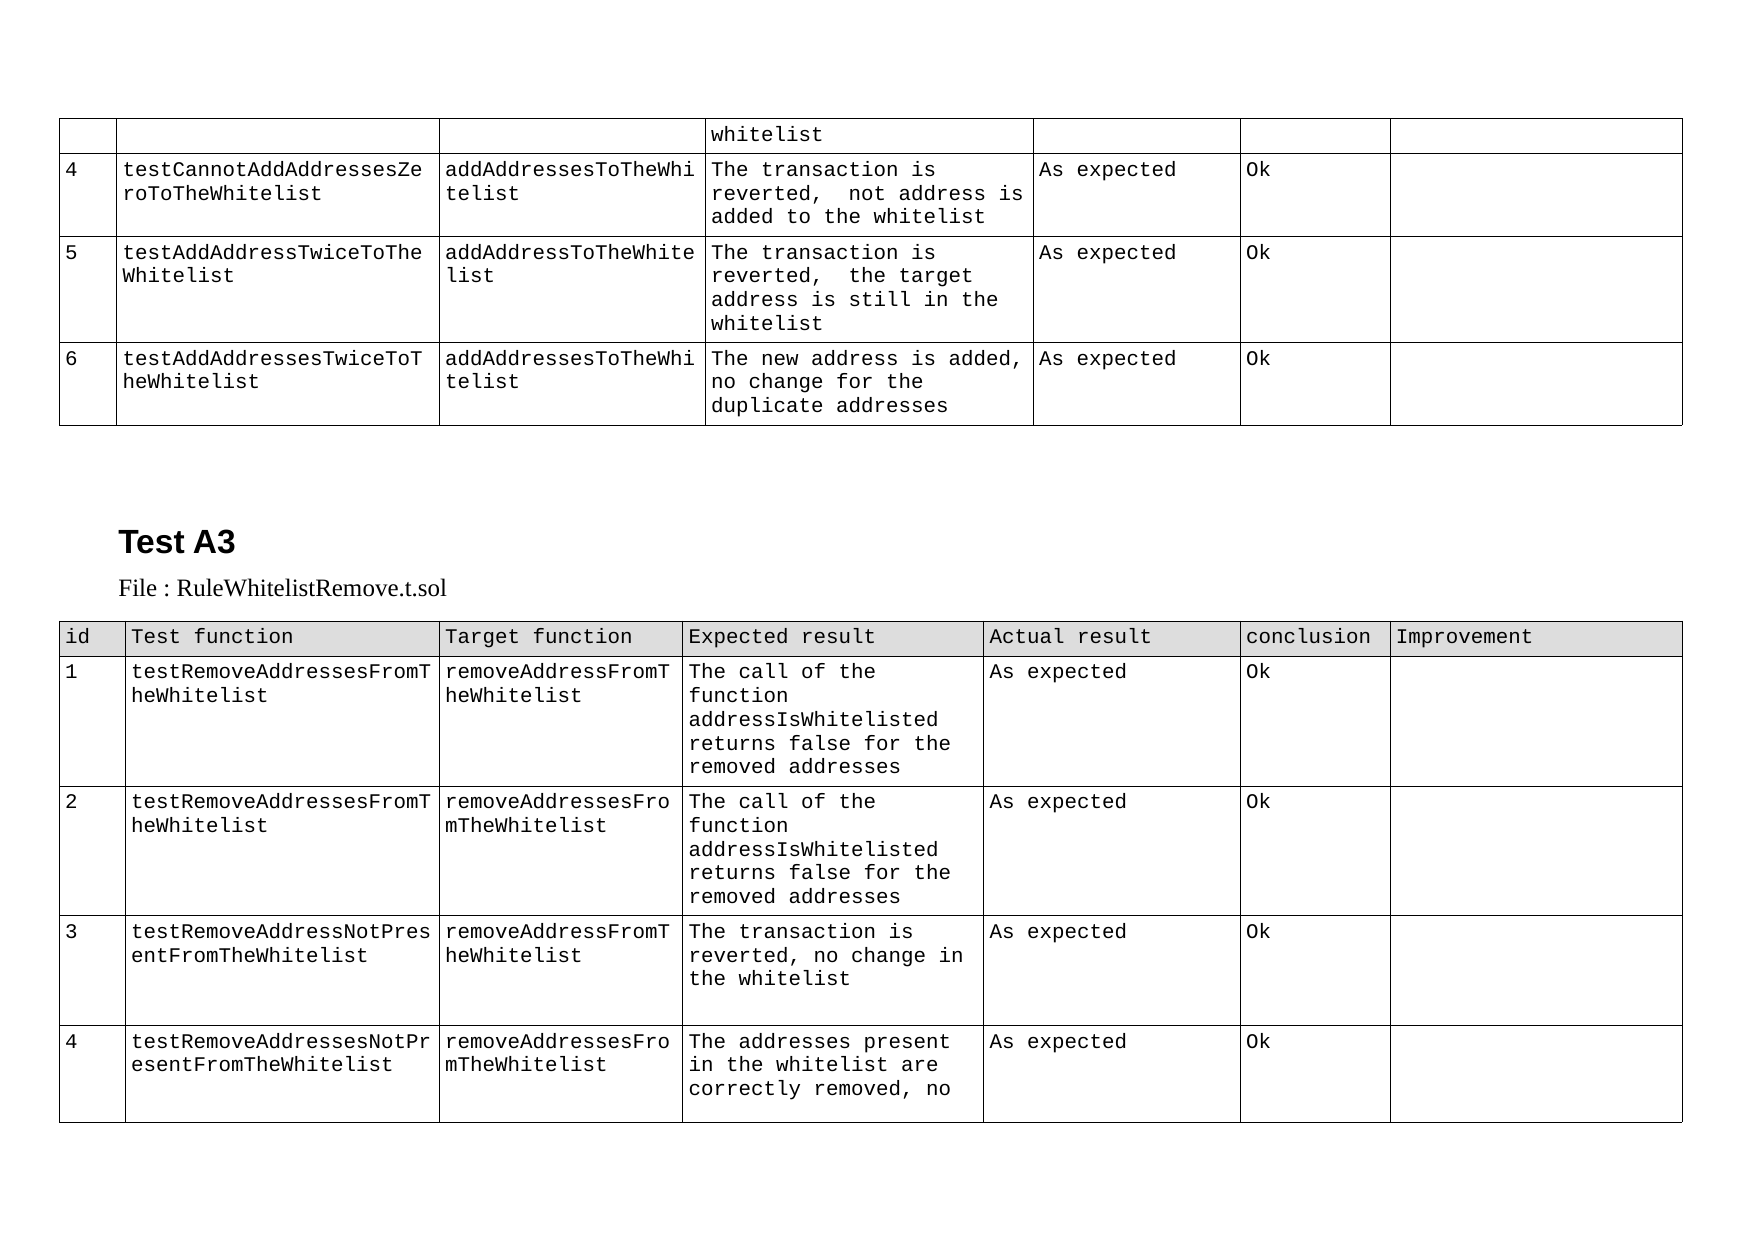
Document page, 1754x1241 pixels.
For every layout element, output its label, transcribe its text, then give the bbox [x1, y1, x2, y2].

table_cell testRemoveAddressesNotPresentFromTheWhitelist [126, 1026, 439, 1122]
table_cell testRemoveAddressesFromTheWhitelist [126, 657, 439, 786]
table_cell As expected [1034, 237, 1240, 342]
table_cell [1391, 154, 1682, 236]
table_cell Ok [1241, 916, 1390, 1025]
table_cell Ok [1241, 787, 1390, 915]
table_cell As expected [984, 916, 1240, 1025]
table_header Expected result [683, 622, 983, 656]
text File : RuleWhitelistRemove.t.sol [118, 573, 1636, 602]
table_header conclusion [1241, 622, 1390, 656]
table_cell [1391, 119, 1682, 153]
table_cell The call of the function addressIsWhitelisted returns false for the removed addresses [683, 787, 983, 915]
table_cell addAddressToTheWhitelist [440, 237, 705, 342]
table_cell removeAddressFromTheWhitelist [440, 916, 682, 1025]
table_cell Ok [1241, 1026, 1390, 1122]
table_cell 5 [60, 237, 116, 342]
table_cell As expected [1034, 154, 1240, 236]
table_cell [60, 119, 116, 153]
table_cell [1034, 119, 1240, 153]
table_cell [1391, 237, 1682, 342]
table_cell testAddAddressTwiceToTheWhitelist [117, 237, 439, 342]
subtitle Test A3 [118, 522, 1636, 560]
table_cell As expected [984, 657, 1240, 786]
table_cell removeAddressFromTheWhitelist [440, 657, 682, 786]
table_cell [1391, 343, 1682, 424]
table_header Actual result [984, 622, 1240, 656]
table_cell The addresses present in the whitelist are correctly removed, no [683, 1026, 983, 1122]
table_cell addAddressesToTheWhitelist [440, 343, 705, 424]
table_cell removeAddressesFromTheWhitelist [440, 1026, 682, 1122]
table_cell [117, 119, 439, 153]
table_cell 4 [60, 1026, 125, 1122]
table_cell [1391, 657, 1682, 786]
table_cell The new address is added, no change for the duplicate addresses [706, 343, 1033, 424]
table_header id [60, 622, 125, 656]
table_cell The transaction is reverted, not address is added to the whitelist [706, 154, 1033, 236]
table_cell Ok [1241, 657, 1390, 786]
table_cell The transaction is reverted, the target address is still in the whitelist [706, 237, 1033, 342]
table_cell [1241, 119, 1390, 153]
table_cell 6 [60, 343, 116, 424]
table_cell The transaction is reverted, no change in the whitelist [683, 916, 983, 1025]
table_cell testRemoveAddressesFromTheWhitelist [126, 787, 439, 915]
table_cell Ok [1241, 343, 1390, 424]
table_cell testRemoveAddressNotPresentFromTheWhitelist [126, 916, 439, 1025]
table_header Target function [440, 622, 682, 656]
table_cell As expected [984, 1026, 1240, 1122]
table_cell testAddAddressesTwiceToTheWhitelist [117, 343, 439, 424]
table_cell Ok [1241, 237, 1390, 342]
table_cell As expected [984, 787, 1240, 915]
table_cell As expected [1034, 343, 1240, 424]
table_cell [1391, 787, 1682, 915]
table_cell 1 [60, 657, 125, 786]
table_cell 2 [60, 787, 125, 915]
table_header Improvement [1391, 622, 1682, 656]
table_cell The call of the function addressIsWhitelisted returns false for the removed addresses [683, 657, 983, 786]
table_cell 4 [60, 154, 116, 236]
table_cell Ok [1241, 154, 1390, 236]
table_cell [440, 119, 705, 153]
table_cell whitelist [706, 119, 1033, 153]
table_cell [1391, 1026, 1682, 1122]
table_cell [1391, 916, 1682, 1025]
table_header Test function [126, 622, 439, 656]
table_cell testCannotAddAddressesZeroToTheWhitelist [117, 154, 439, 236]
table_cell addAddressesToTheWhitelist [440, 154, 705, 236]
table_cell removeAddressesFromTheWhitelist [440, 787, 682, 915]
table_cell 3 [60, 916, 125, 1025]
